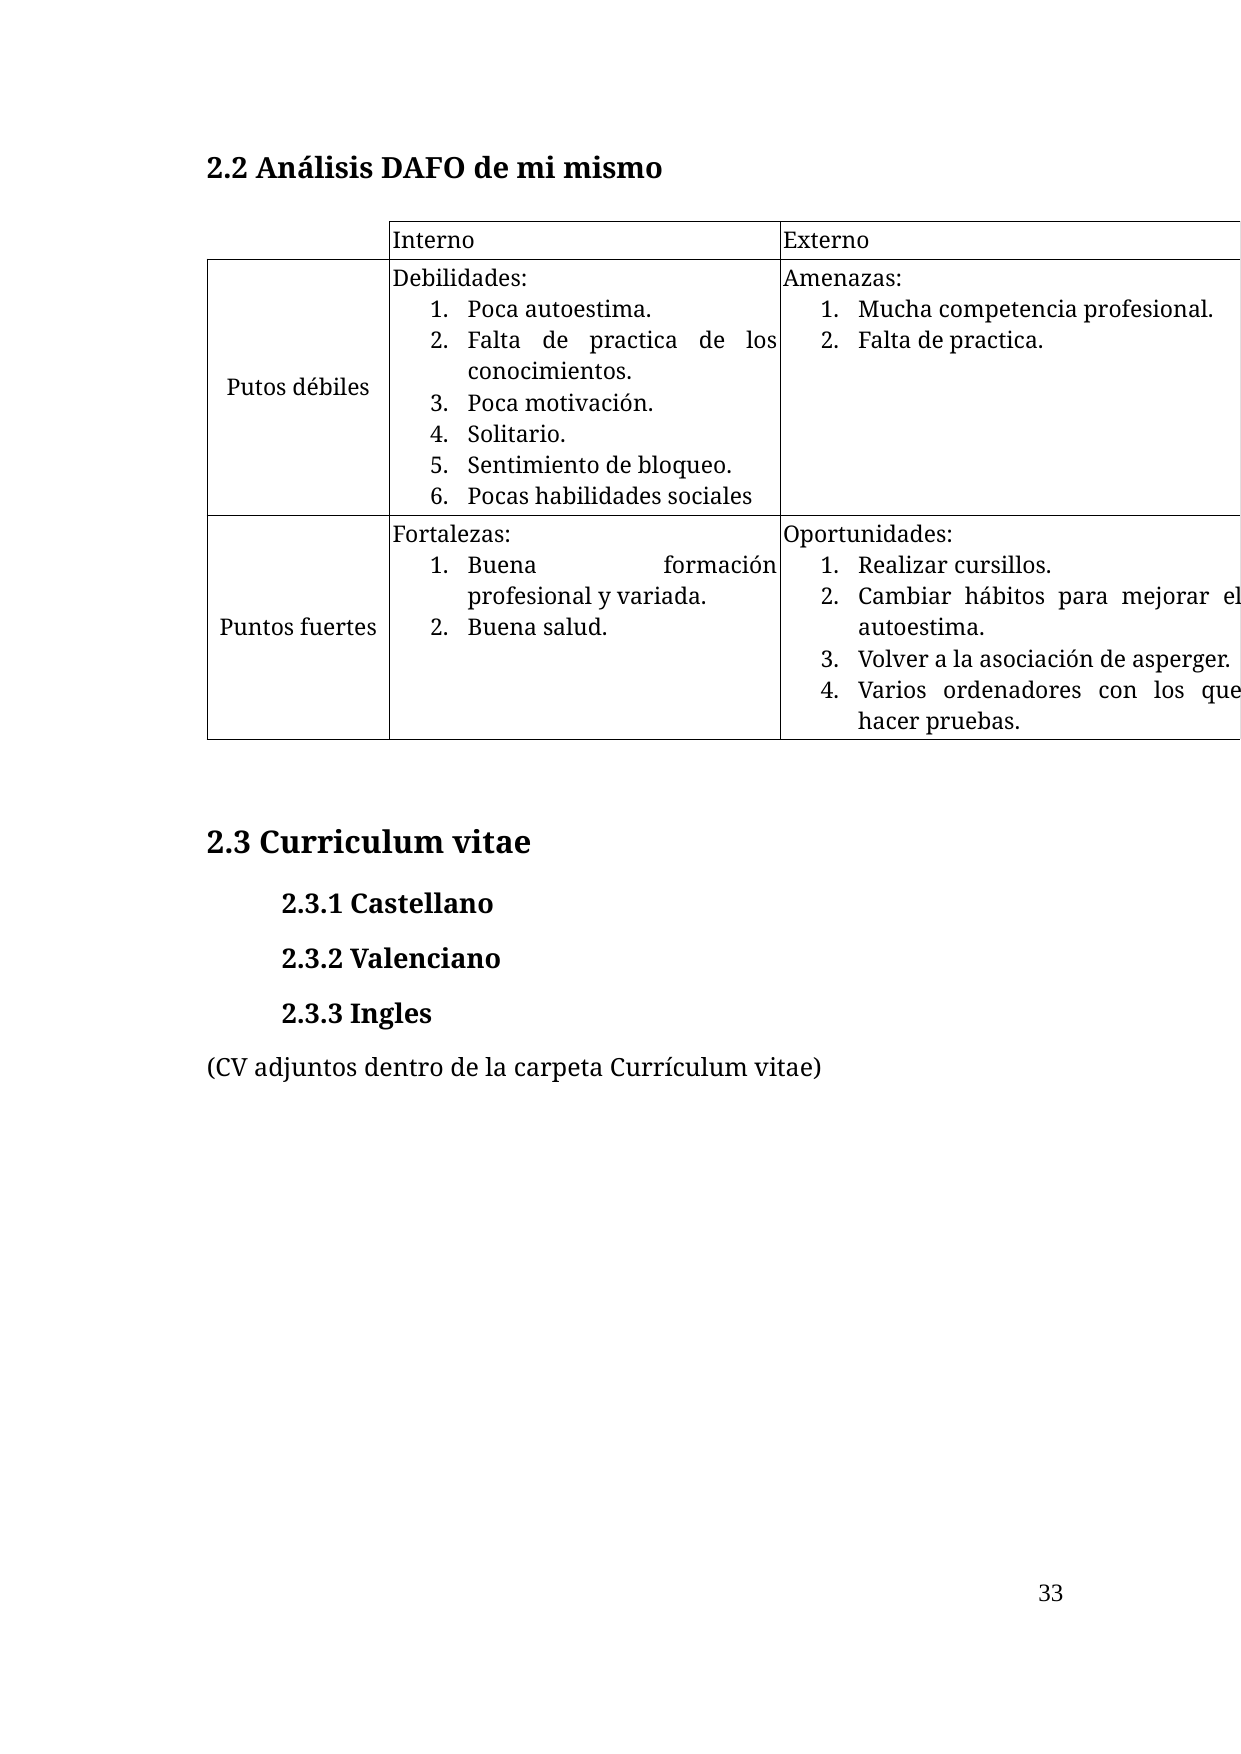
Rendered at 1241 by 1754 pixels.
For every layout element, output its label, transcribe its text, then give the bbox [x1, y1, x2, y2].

table_cell Oportunidades: Realizar cursillos. Cambiar hábitos para mejorar el autoestima. Volver a la asociación de asperger. Varios ordenadores con los que hacer pruebas. [781, 516, 1240, 739]
text 2.3.1 Castellano [207, 884, 1063, 921]
table_cell Fortalezas: Buena formación profesional y variada. Buena salud. [390, 516, 780, 739]
table_cell Amenazas: Mucha competencia profesional. Falta de practica. [781, 260, 1240, 514]
table_cell Putos débiles [208, 260, 389, 514]
text (CV adjuntos dentro de la carpeta Currículum vitae) [207, 1050, 1063, 1084]
table_cell Puntos fuertes [208, 516, 389, 739]
table_header Interno [390, 222, 780, 258]
text 2.2 Análisis DAFO de mi mismo [207, 148, 1063, 187]
table_cell Debilidades: Poca autoestima. Falta de practica de los conocimientos. Poca motivación. Solitario. Sentimiento de bloqueo. Pocas habilidades sociales [390, 260, 780, 514]
text 2.3.2 Valenciano [207, 939, 1063, 976]
text 2.3 Curriculum vitae [207, 820, 1063, 863]
text 2.3.3 Ingles [207, 995, 1063, 1032]
table_header [207, 221, 389, 258]
table_header Externo [781, 222, 1240, 258]
